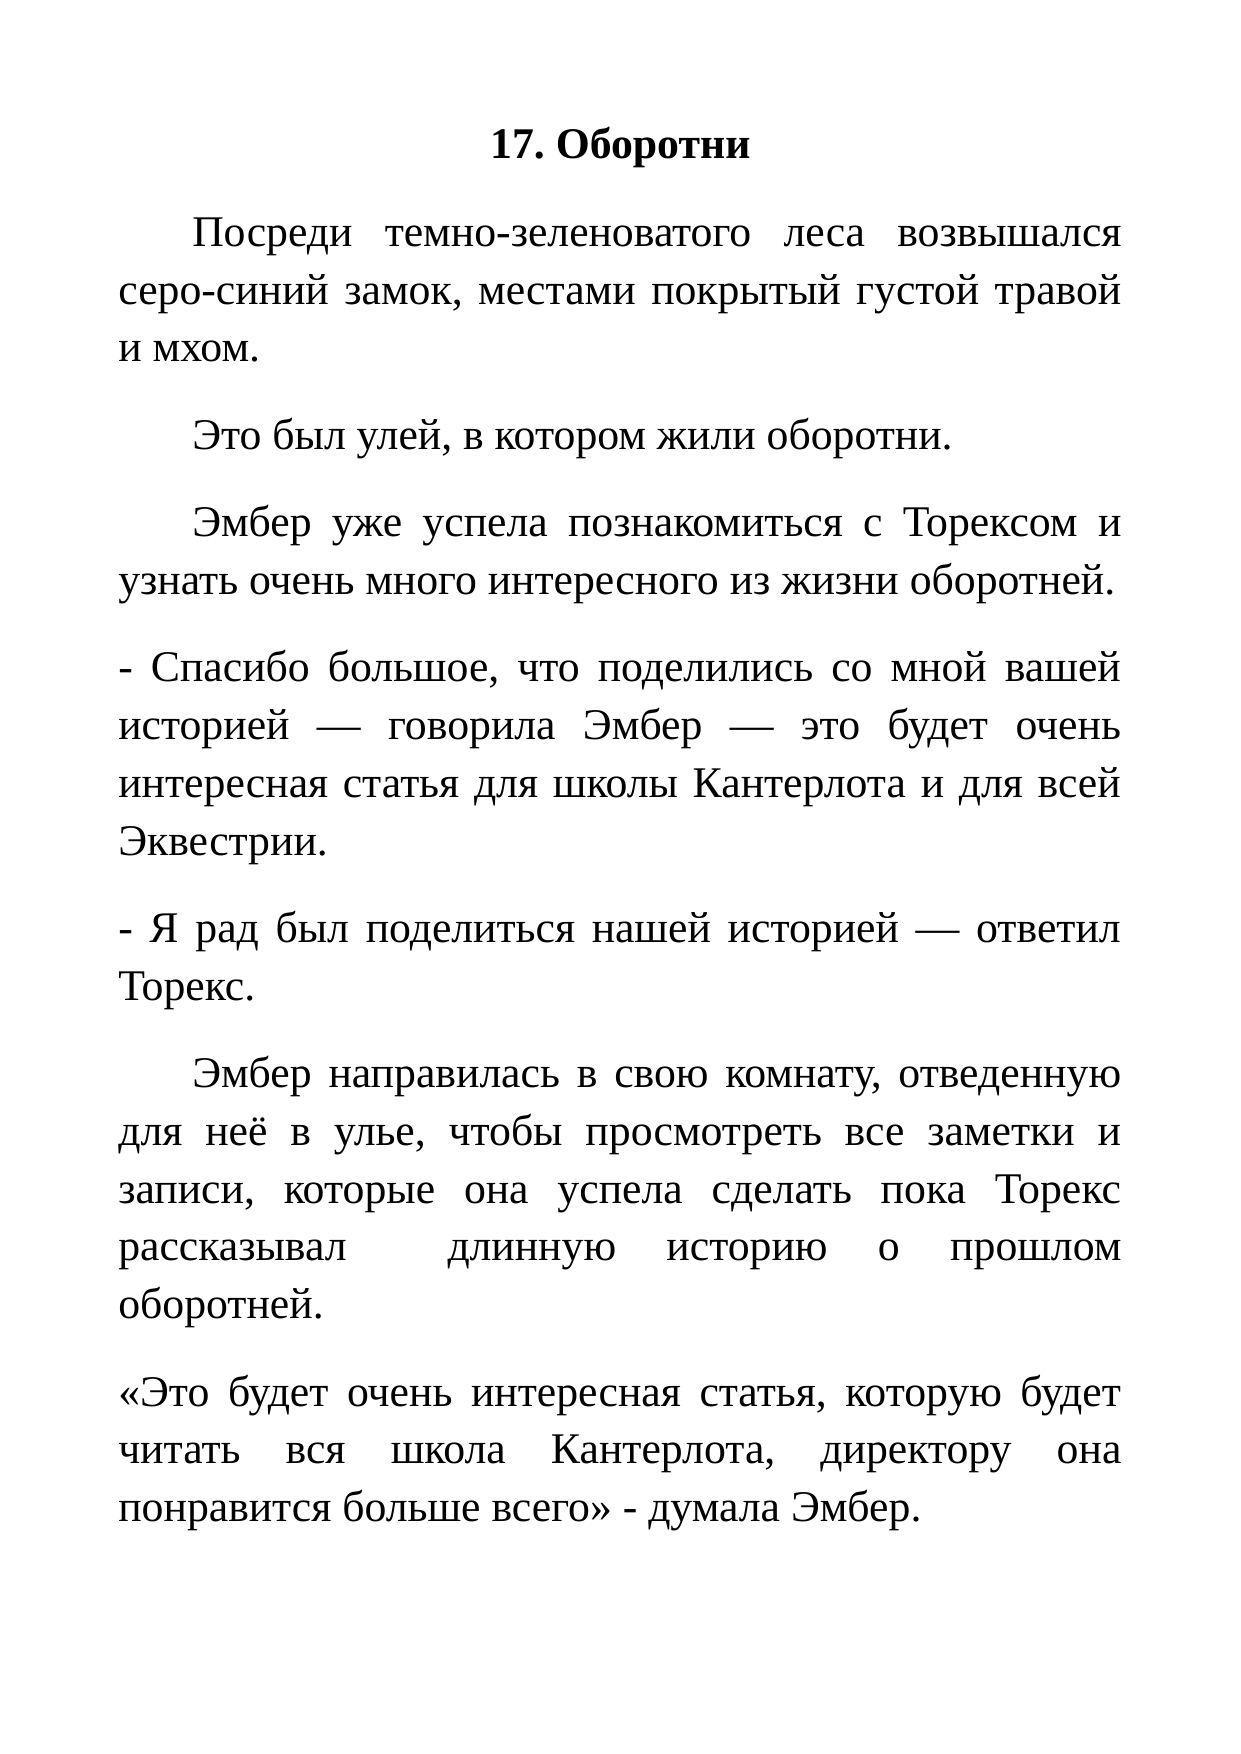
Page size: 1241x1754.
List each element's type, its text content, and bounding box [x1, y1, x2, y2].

text Эмбер уже успела познакомиться с Торексом и узнать очень много интересного из жизни оборотней. [118, 496, 1122, 604]
text Посреди темно-зеленоватого леса возвышался серо-синий замок, местами покрытый густой травой и мхом. [118, 205, 1122, 371]
text Это был улей, в котором жили оборотни. [118, 408, 1122, 459]
text «Это будет очень интересная статья, которую будет читать вся школа Кантерлота, директору она понравится больше всего» - думала Эмбер. [118, 1365, 1122, 1531]
text 17. Оборотни [118, 118, 1122, 168]
text - Я рад был поделиться нашей историей — ответил Торекс. [118, 901, 1122, 1009]
text Эмбер направилась в свою комнату, отведенную для неё в улье, чтобы просмотреть все заметки и записи, которые она успела сделать пока Торекс рассказывал длинную историю о прошлом оборотней. [118, 1047, 1122, 1328]
text - Спасибо большое, что поделились со мной вашей историей — говорила Эмбер — это будет очень интересная статья для школы Кантерлота и для всей Эквестрии. [118, 641, 1122, 864]
